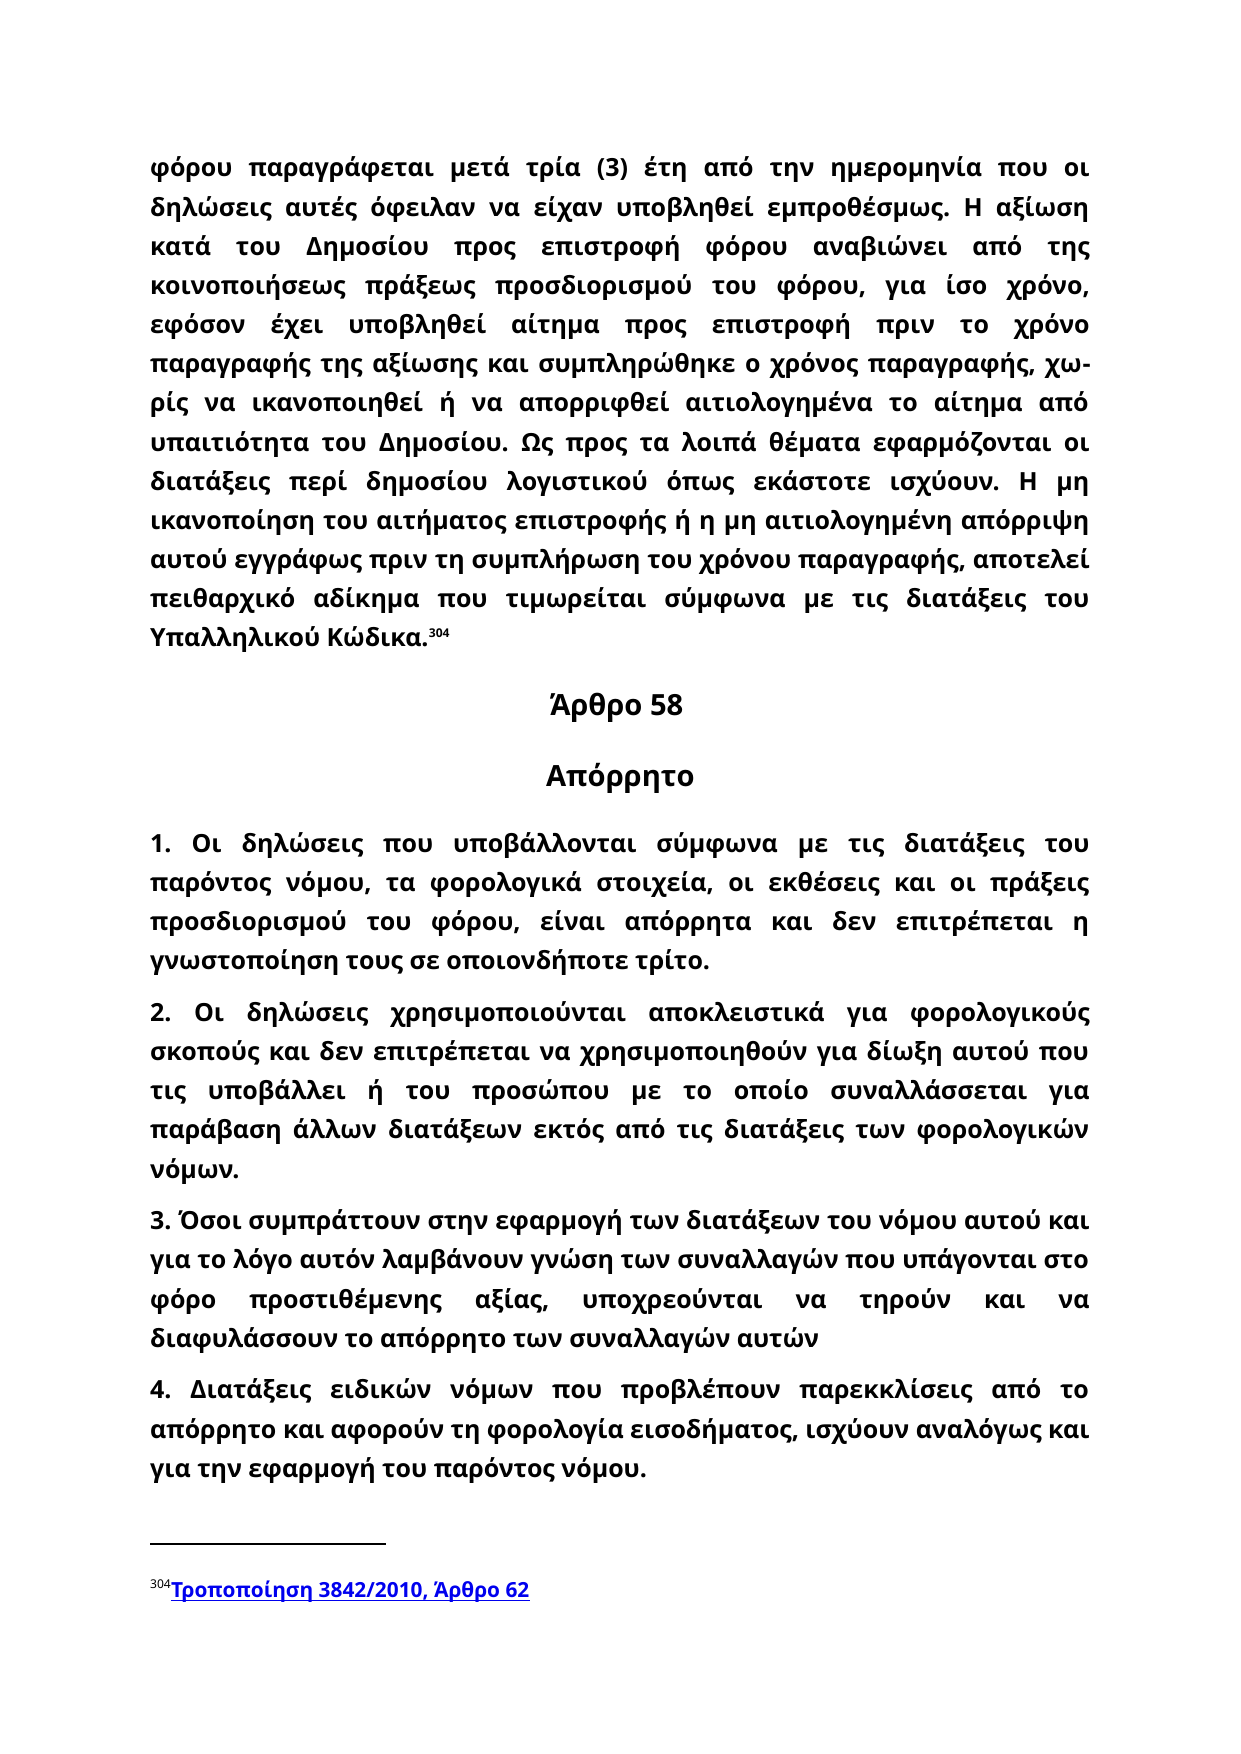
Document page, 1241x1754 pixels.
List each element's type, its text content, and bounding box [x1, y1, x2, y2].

subtitle Άρθρο 58 [150, 684, 1090, 724]
text Τροποποίηση 3842/2010, Άρθρο 62 [150, 1576, 1090, 1604]
subtitle Απόρρητο [150, 755, 1090, 794]
text 1. Οι δηλώσεις που υποβάλλονται σύμφωνα με τις διατάξεις του παρόντος νόμου, τα φορολογικά στοιχεία, οι εκθέσεις και οι πράξεις προσδιορισμού του φόρου, είναι απόρρητα και δεν επιτρέπεται η γνωστοποίηση τους σε οποιονδήποτε τρίτο. [150, 825, 1090, 977]
text 2. Οι δηλώσεις χρησιμοποιούνται αποκλειστικά για φορολογικούς σκοπούς και δεν επιτρέπεται να χρησιμοποιηθούν για δίωξη αυτού που τις υποβάλλει ή του προσώπου με το οποίο συναλλάσσεται για παράβαση άλλων διατάξεων εκτός από τις διατάξεις των φορολογικών νόμων. [150, 994, 1090, 1185]
text φόρου παραγράφεται μετά τρία (3) έτη από την ημερομηνία που οι δηλώσεις αυτές όφειλαν να είχαν υποβληθεί εμπροθέσμως. Η αξίωση κατά του Δημοσίου προς επιστροφή φόρου αναβιώνει από της κοινοποιήσεως πράξεως προσδιορι­σμού του φόρου, για ίσο χρόνο, εφόσον έχει υποβληθεί αίτημα προς επιστροφή πριν το χρόνο παραγραφής της αξίωσης και συμπληρώθηκε ο χρόνος παραγραφής, χω­ρίς να ικανοποιηθεί ή να απορριφθεί αιτιολογημένα το αίτημα από υπαιτιότητα του Δημοσίου. Ως προς τα λοιπά θέματα εφαρμόζονται οι διατάξεις περί δημοσίου λογιστικού όπως εκάστοτε ισχύουν. Η μη ικανοποίηση του αιτήματος επιστροφής ή η μη αιτιολογημένη απόρριψη αυτού εγγράφως πριν τη συμπλήρωση του χρόνου παραγραφής, αποτελεί πειθαρχι­κό αδίκημα που τιμωρείται σύμφωνα με τις διατάξεις του Υπαλληλικού Κώδικα. [150, 150, 1090, 654]
text 3. Όσοι συμπράττουν στην εφαρμογή των διατάξεων του νόμου αυτού και για το λόγο αυτόν λαμβάνουν γνώση των συναλλαγών που υπάγονται στο φόρο προστιθέμενης αξίας, υποχρεούνται να τηρούν και να διαφυλάσσουν το απόρρητο των συναλλαγών αυτών [150, 1203, 1090, 1354]
text 4. Διατάξεις ειδικών νόμων που προβλέπουν παρεκκλίσεις από το απόρρητο και αφορούν τη φορολογία εισοδήματος, ισχύουν αναλόγως και για την εφαρμογή του παρόντος νόμου. [150, 1372, 1090, 1484]
